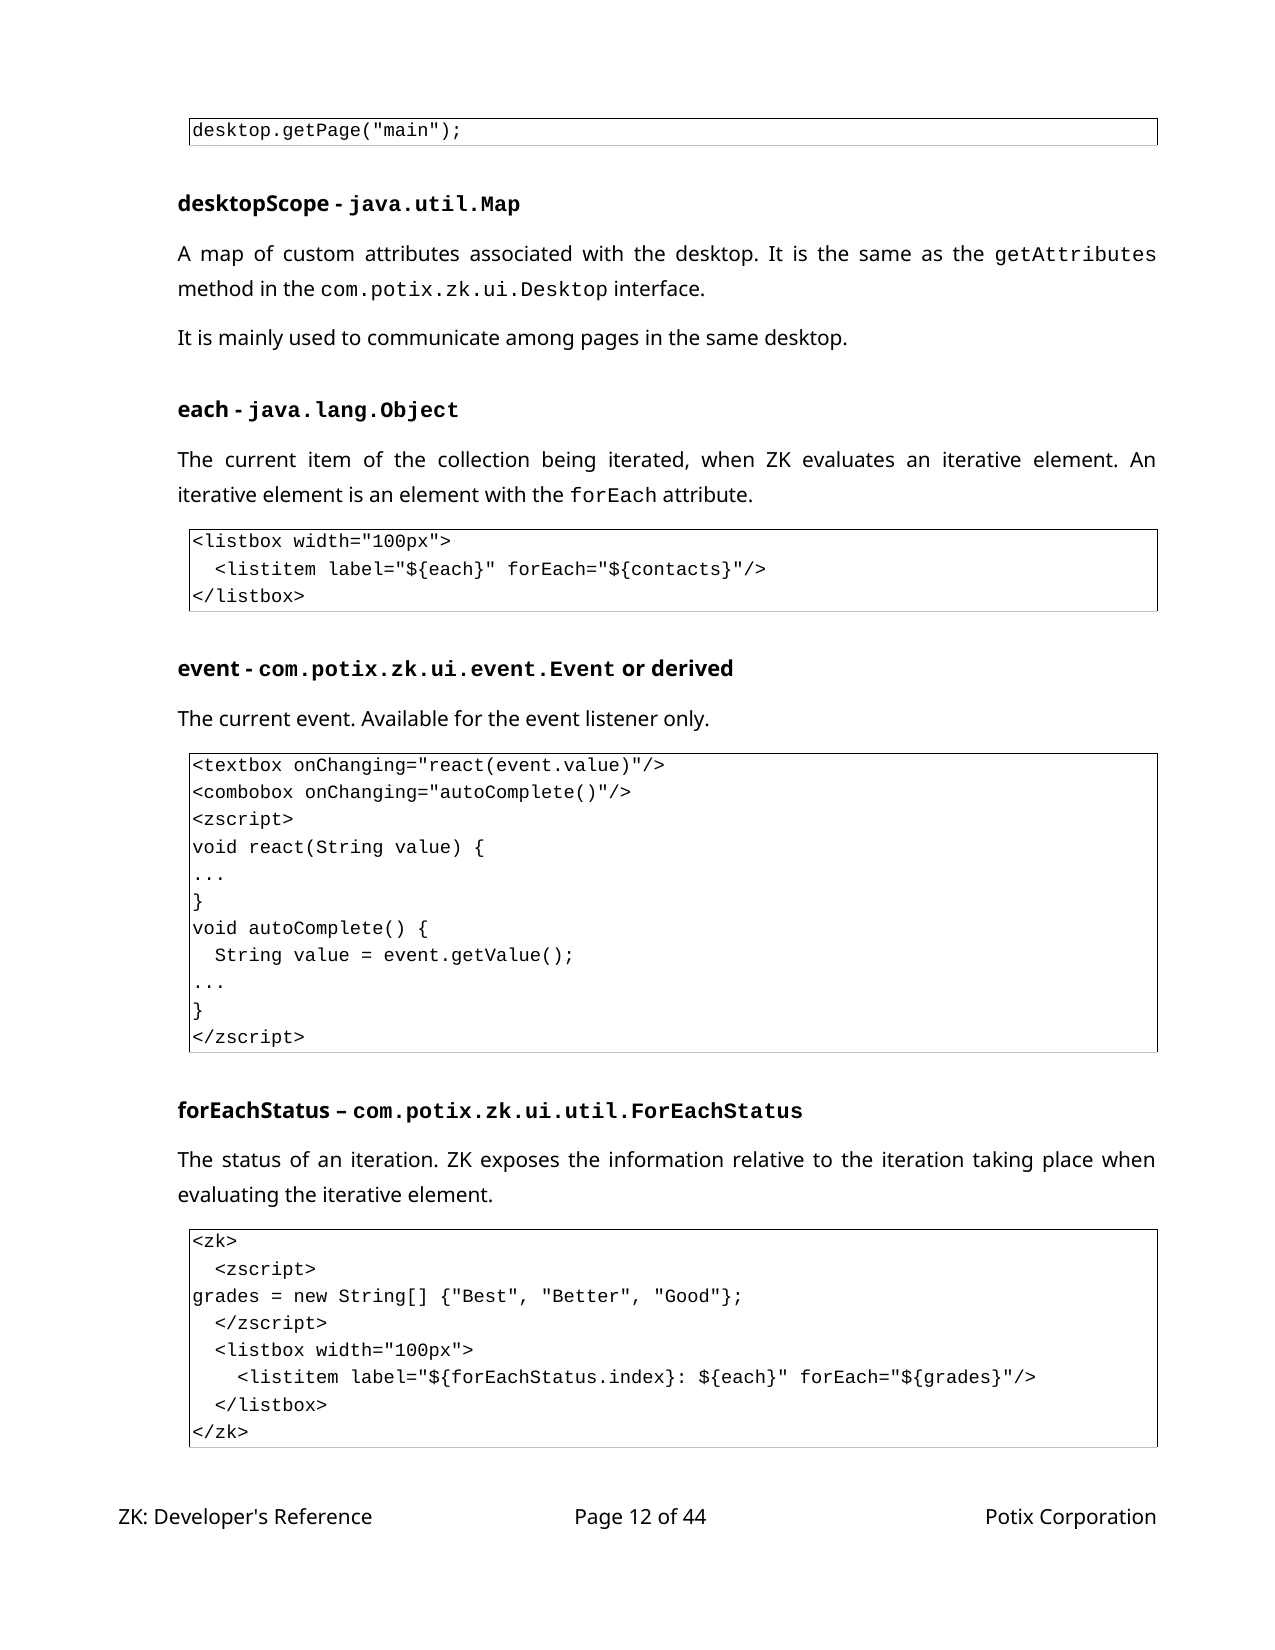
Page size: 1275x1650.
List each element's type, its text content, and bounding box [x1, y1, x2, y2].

text </listbox> [190, 1392, 1157, 1417]
text String value = event.getValue(); [190, 943, 1157, 967]
text <listbox width="100px"> [190, 1338, 1157, 1362]
text <zscript> [190, 807, 1157, 832]
text </listbox> [190, 583, 1157, 611]
text void autoComplete() { [190, 916, 1157, 940]
text </zscript> [190, 1025, 1157, 1052]
text <textbox onChanging="react(event.value)"/> [190, 754, 1157, 777]
text </zk> [190, 1420, 1157, 1447]
text <zscript> [190, 1257, 1157, 1281]
subtitle desktopScope - java.util.Map [177, 188, 1157, 218]
text <combobox onChanging="autoComplete()"/> [190, 780, 1157, 804]
text A map of custom attributes associated with the desktop. It is the same as the getAttributes method in the com.potix.zk.ui.Desktop interface. [177, 239, 1157, 303]
text The current event. Available for the event listener only. [177, 704, 1157, 732]
subtitle event - com.potix.zk.ui.event.Event or derived [177, 653, 1157, 683]
text The status of an iteration. ZK exposes the information relative to the iteration taking place when evaluating the iterative element. [177, 1145, 1157, 1209]
text It is mainly used to communicate among pages in the same desktop. [177, 323, 1157, 352]
text <zk> [190, 1230, 1157, 1254]
text desktop.getPage("main"); [190, 119, 1157, 145]
text </zscript> [190, 1311, 1157, 1335]
text grades = new String[] {"Best", "Better", "Good"}; [190, 1284, 1157, 1308]
subtitle each - java.lang.Object [177, 394, 1157, 424]
text } [190, 998, 1157, 1022]
text } [190, 889, 1157, 913]
text <listbox width="100px"> [190, 530, 1157, 553]
text ... [190, 862, 1157, 886]
text <listitem label="${forEachStatus.index}: ${each}" forEach="${grades}"/> [190, 1365, 1157, 1389]
text <listitem label="${each}" forEach="${contacts}"/> [190, 556, 1157, 581]
text void react(String value) { [190, 834, 1157, 859]
text The current item of the collection being iterated, when ZK evaluates an iterative element. An iterative element is an element with the forEach attribute. [177, 445, 1157, 508]
text ... [190, 970, 1157, 995]
subtitle forEachStatus – com.potix.zk.ui.util.ForEachStatus [177, 1094, 1157, 1125]
